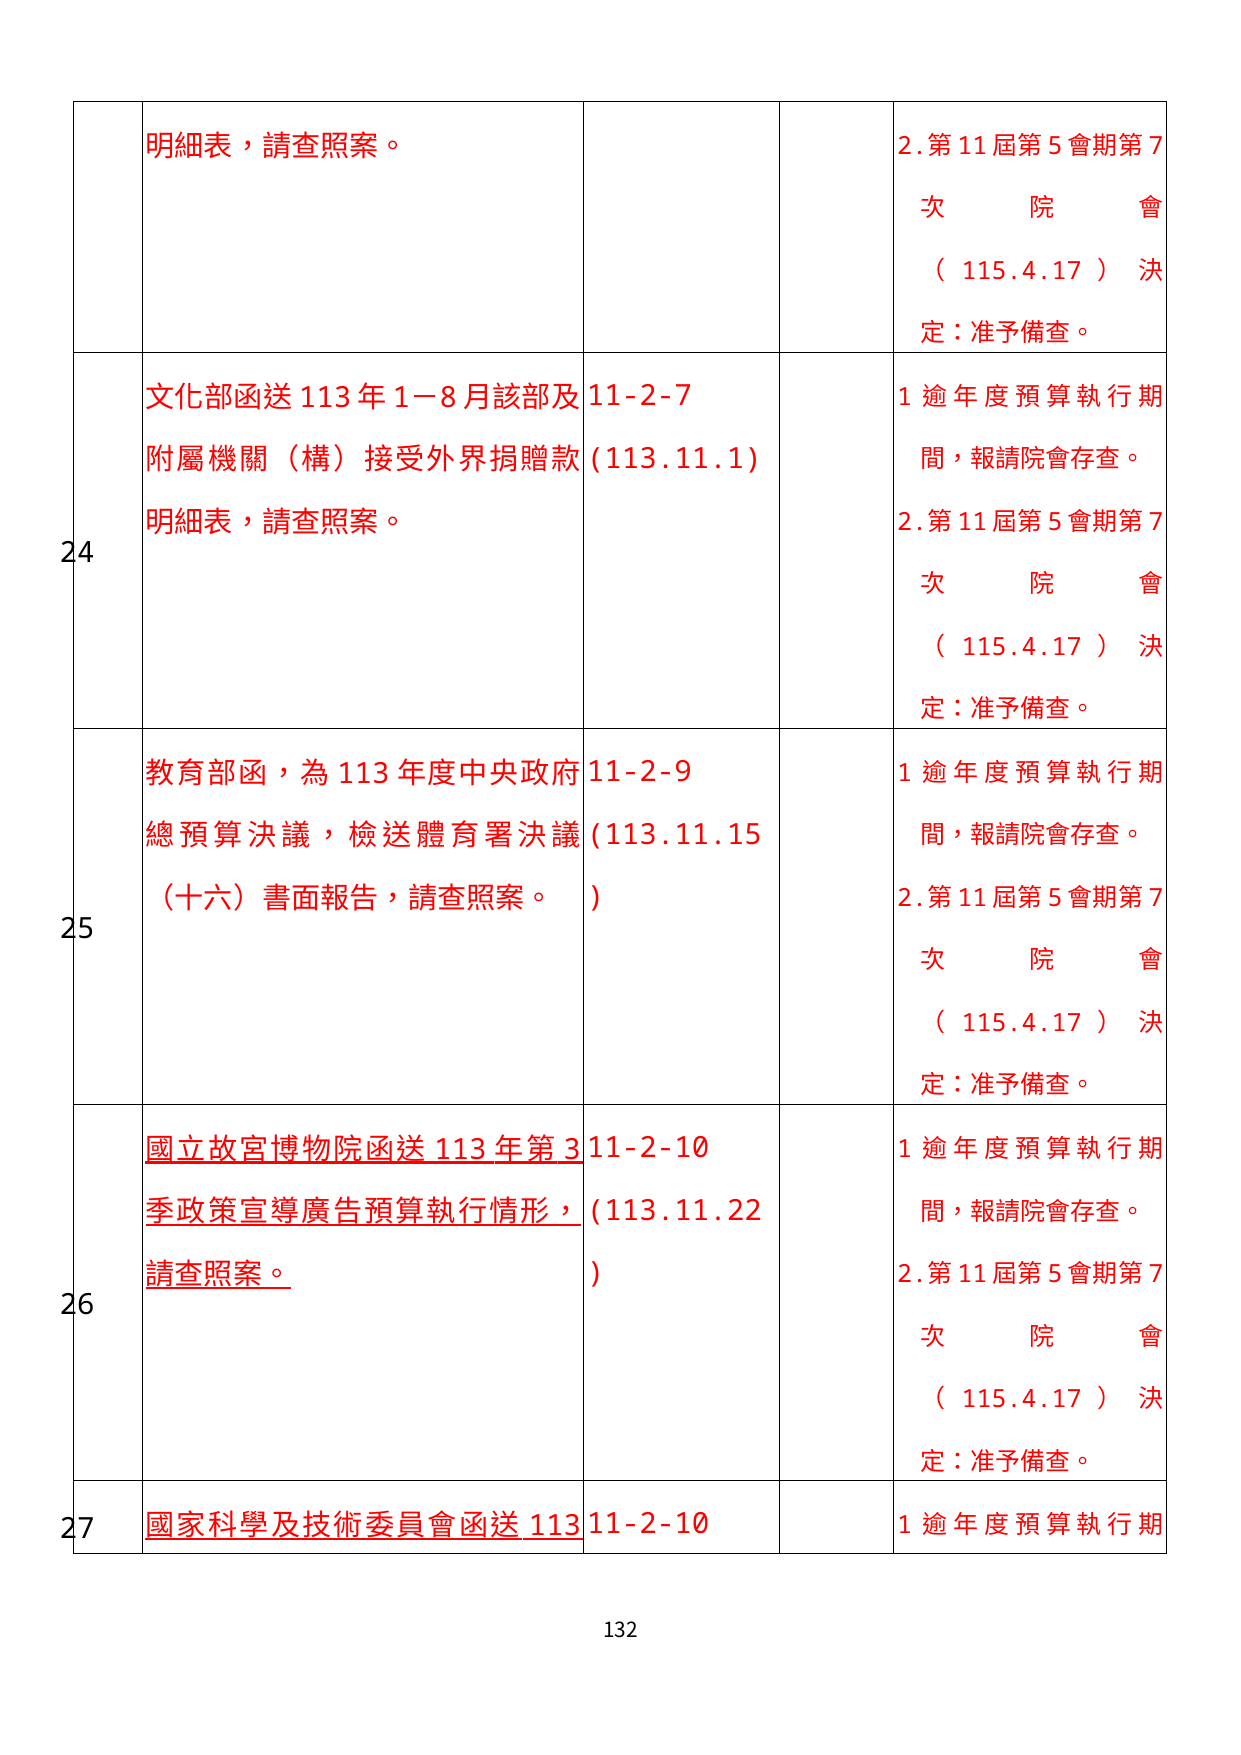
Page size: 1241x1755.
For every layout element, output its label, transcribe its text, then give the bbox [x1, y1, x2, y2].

table_cell 教育部函，為113年度中央政府總預算決議，檢送體育署決議（十六）書面報告，請查照案。 [143, 729, 583, 1104]
table_cell 明細表，請查照案。 [143, 102, 583, 352]
table_cell [780, 353, 893, 728]
table_cell [74, 1105, 142, 1480]
table_cell [780, 729, 893, 1104]
table_cell [74, 102, 142, 352]
table_cell [584, 102, 779, 352]
table_cell 1逾年度預算執行期間，報請院會存查。 2.第11屆第5會期第7次院會（115.4.17）決定：准予備查。 [894, 1105, 1166, 1480]
table_cell 國家科學及技術委員會函送113 [143, 1481, 583, 1553]
table_cell 1逾年度預算執行期 [894, 1481, 1166, 1553]
table_cell [74, 1481, 142, 1553]
table_cell 11-2-10 [584, 1481, 779, 1553]
table_cell [780, 1105, 893, 1480]
table_cell [780, 102, 893, 352]
table_cell 文化部函送113年1－8月該部及附屬機關（構）接受外界捐贈款明細表，請查照案。 [143, 353, 583, 728]
table_cell 1逾年度預算執行期間，報請院會存查。 2.第11屆第5會期第7次院會（115.4.17）決定：准予備查。 [894, 729, 1166, 1104]
table_cell 1逾年度預算執行期間，報請院會存查。 2.第11屆第5會期第7次院會（115.4.17）決定：准予備查。 [894, 353, 1166, 728]
table_cell 11-2-7 (113.11.1) [584, 353, 779, 728]
table_cell 11-2-9 (113.11.15) [584, 729, 779, 1104]
table_cell 2.第11屆第5會期第7次院會（115.4.17）決定：准予備查。 [894, 102, 1166, 352]
table_cell [780, 1481, 893, 1553]
table_cell [74, 353, 142, 728]
table_cell [74, 729, 142, 1104]
table_cell 國立故宮博物院函送113年第3季政策宣導廣告預算執行情形，請查照案。 [143, 1105, 583, 1480]
table_cell 11-2-10 (113.11.22) [584, 1105, 779, 1480]
